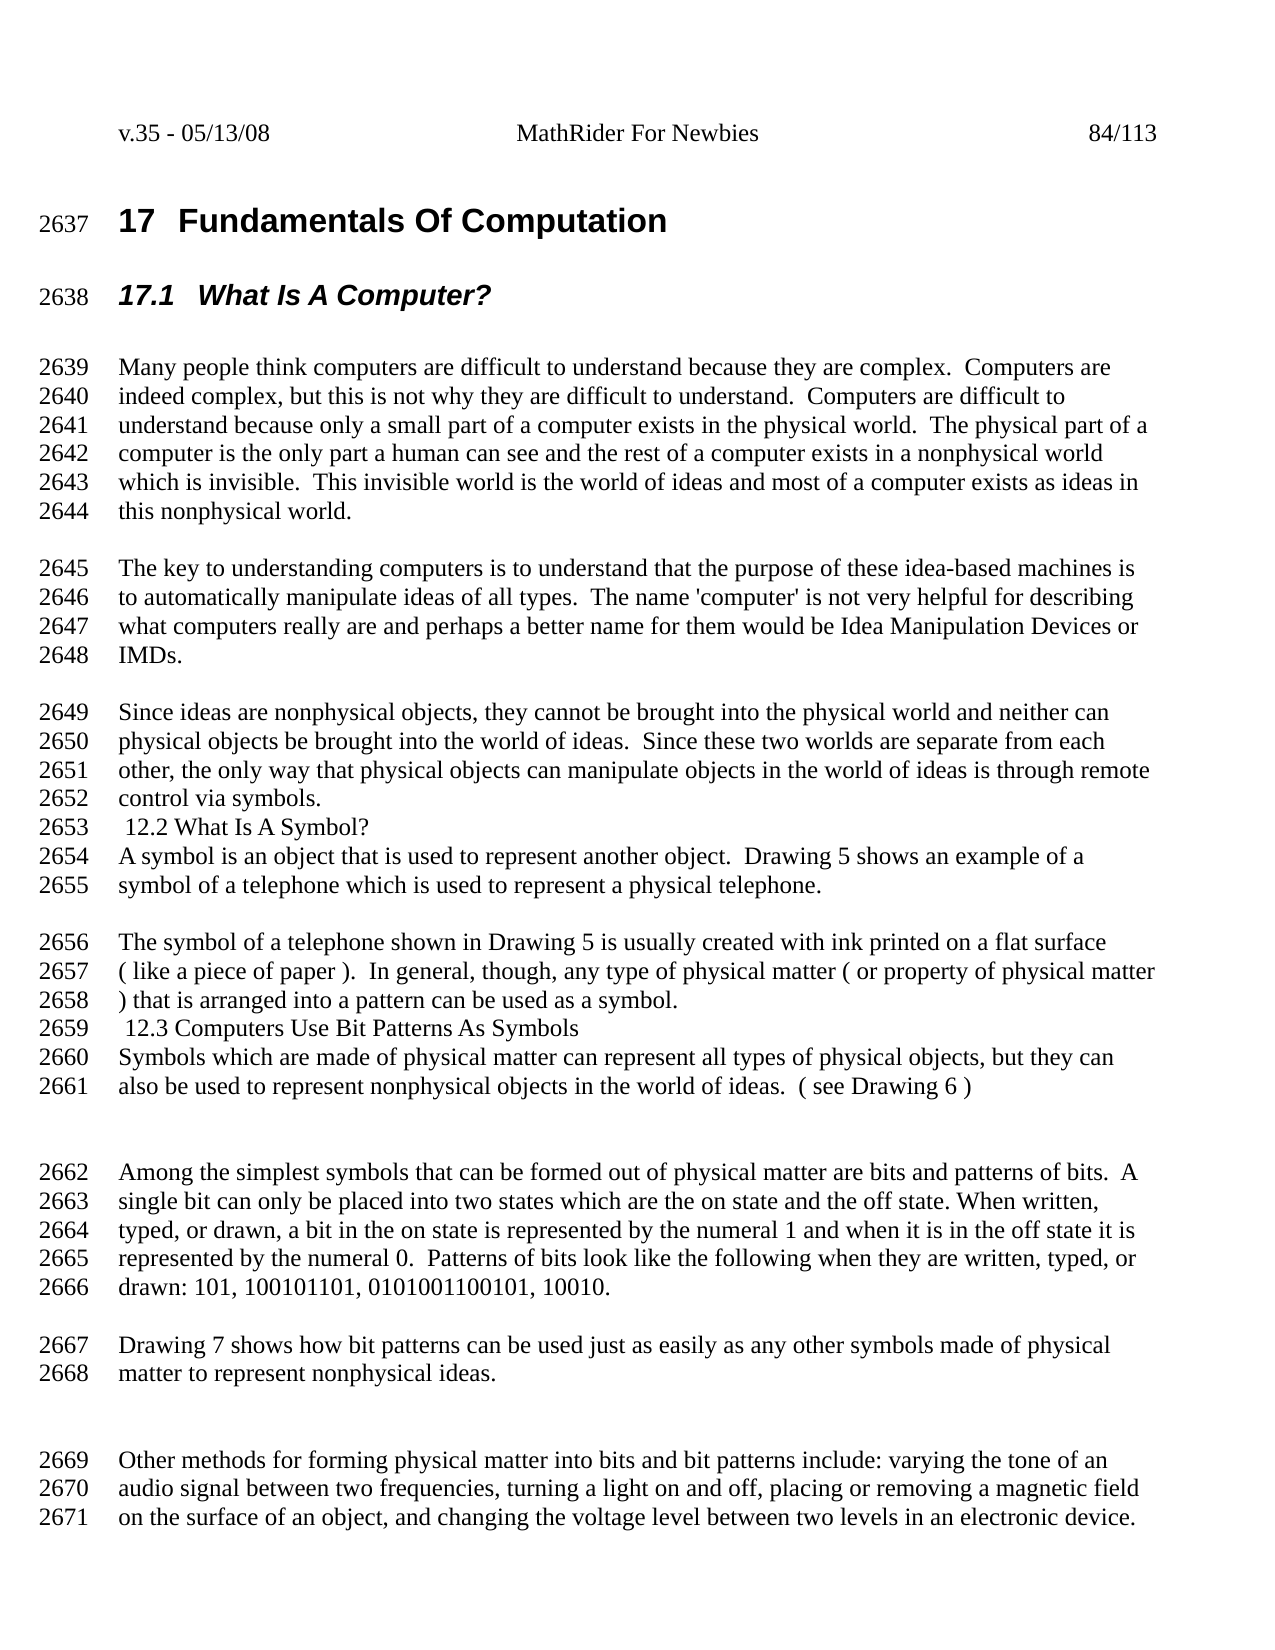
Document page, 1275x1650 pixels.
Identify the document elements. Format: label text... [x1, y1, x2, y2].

text The symbol of a telephone shown in Drawing 5 is usually created with ink printed on a flat surface ( like a piece of paper ). In general, though, any type of physical matter ( or property of physical matter ) that is arranged into a pattern can be used as a symbol. [118, 927, 1157, 1013]
subtitle Fundamentals Of Computation [118, 201, 1157, 240]
text 12.3 Computers Use Bit Patterns As Symbols [118, 1013, 1157, 1042]
text The key to understanding computers is to understand that the purpose of these idea-based machines is to automatically manipulate ideas of all types. The name 'computer' is not very helpful for describing what computers really are and perhaps a better name for them would be Idea Manipulation Devices or IMDs. [118, 553, 1157, 668]
text A symbol is an object that is used to represent another object. Drawing 5 shows an example of a symbol of a telephone which is used to represent a physical telephone. [118, 841, 1157, 898]
text 12.2 What Is A Symbol? [118, 812, 1157, 841]
subtitle What Is A Computer? [118, 277, 1157, 311]
text Other methods for forming physical matter into bits and bit patterns include: varying the tone of an audio signal between two frequencies, turning a light on and off, placing or removing a magnetic field on the surface of an object, and changing the voltage level between two levels in an electronic device. [118, 1445, 1157, 1531]
text Among the simplest symbols that can be formed out of physical matter are bits and patterns of bits. A single bit can only be placed into two states which are the on state and the off state. When written, typed, or drawn, a bit in the on state is represented by the numeral 1 and when it is in the off state it is represented by the numeral 0. Patterns of bits look like the following when they are written, typed, or drawn: 101, 100101101, 0101001100101, 10010. [118, 1157, 1157, 1301]
text Drawing 7 shows how bit patterns can be used just as easily as any other symbols made of physical matter to represent nonphysical ideas. [118, 1330, 1157, 1387]
text Symbols which are made of physical matter can represent all types of physical objects, but they can also be used to represent nonphysical objects in the world of ideas. ( see Drawing 6 ) [118, 1042, 1157, 1100]
text Since ideas are nonphysical objects, they cannot be brought into the physical world and neither can physical objects be brought into the world of ideas. Since these two worlds are separate from each other, the only way that physical objects can manipulate objects in the world of ideas is through remote control via symbols. [118, 697, 1157, 812]
text Many people think computers are difficult to understand because they are complex. Computers are indeed complex, but this is not why they are difficult to understand. Computers are difficult to understand because only a small part of a computer exists in the physical world. The physical part of a computer is the only part a human can see and the rest of a computer exists in a nonphysical world which is invisible. This invisible world is the world of ideas and most of a computer exists as ideas in this nonphysical world. [118, 352, 1157, 525]
